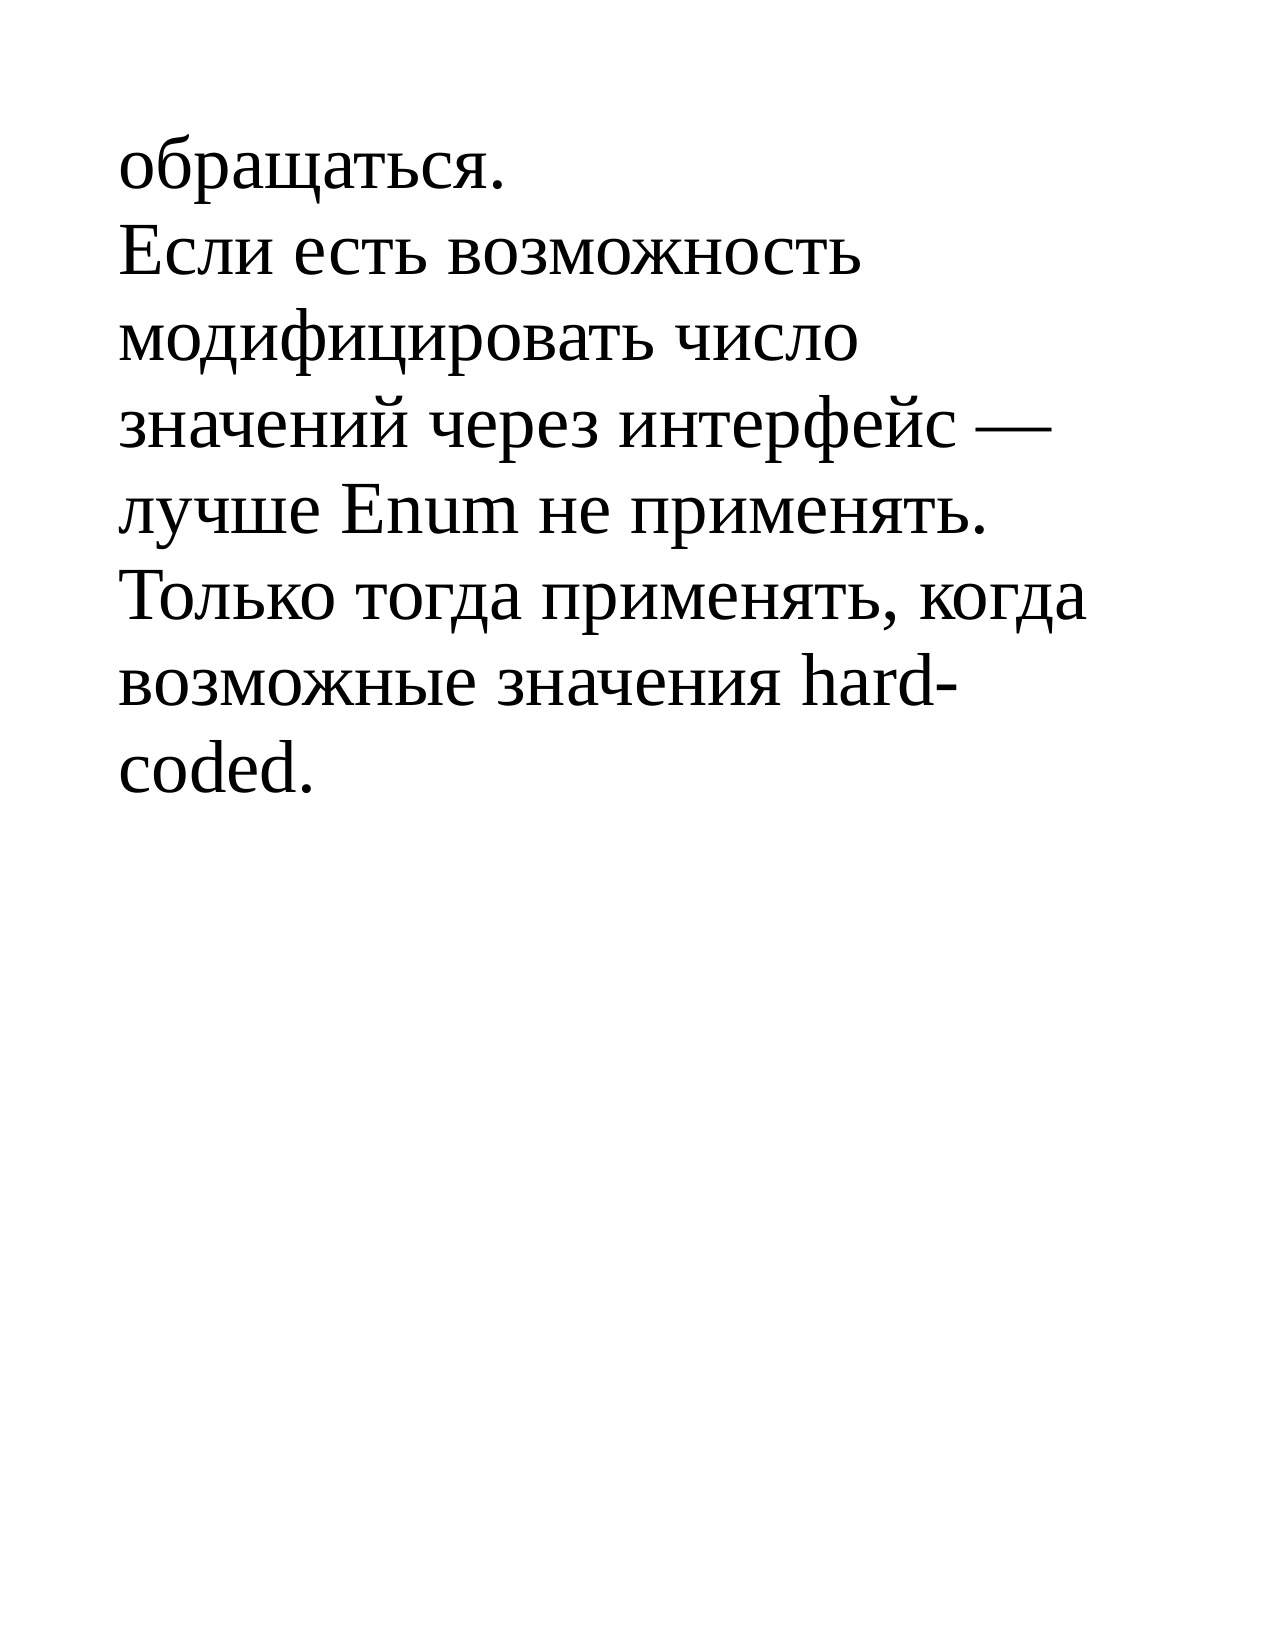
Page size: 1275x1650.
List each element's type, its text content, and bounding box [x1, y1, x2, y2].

text Если есть возможность модифицировать число значений через интерфейс — лучше Enum не применять. Только тогда применять, когда возможные значения hard-coded. [118, 204, 1157, 808]
text обращаться. [118, 118, 1157, 204]
